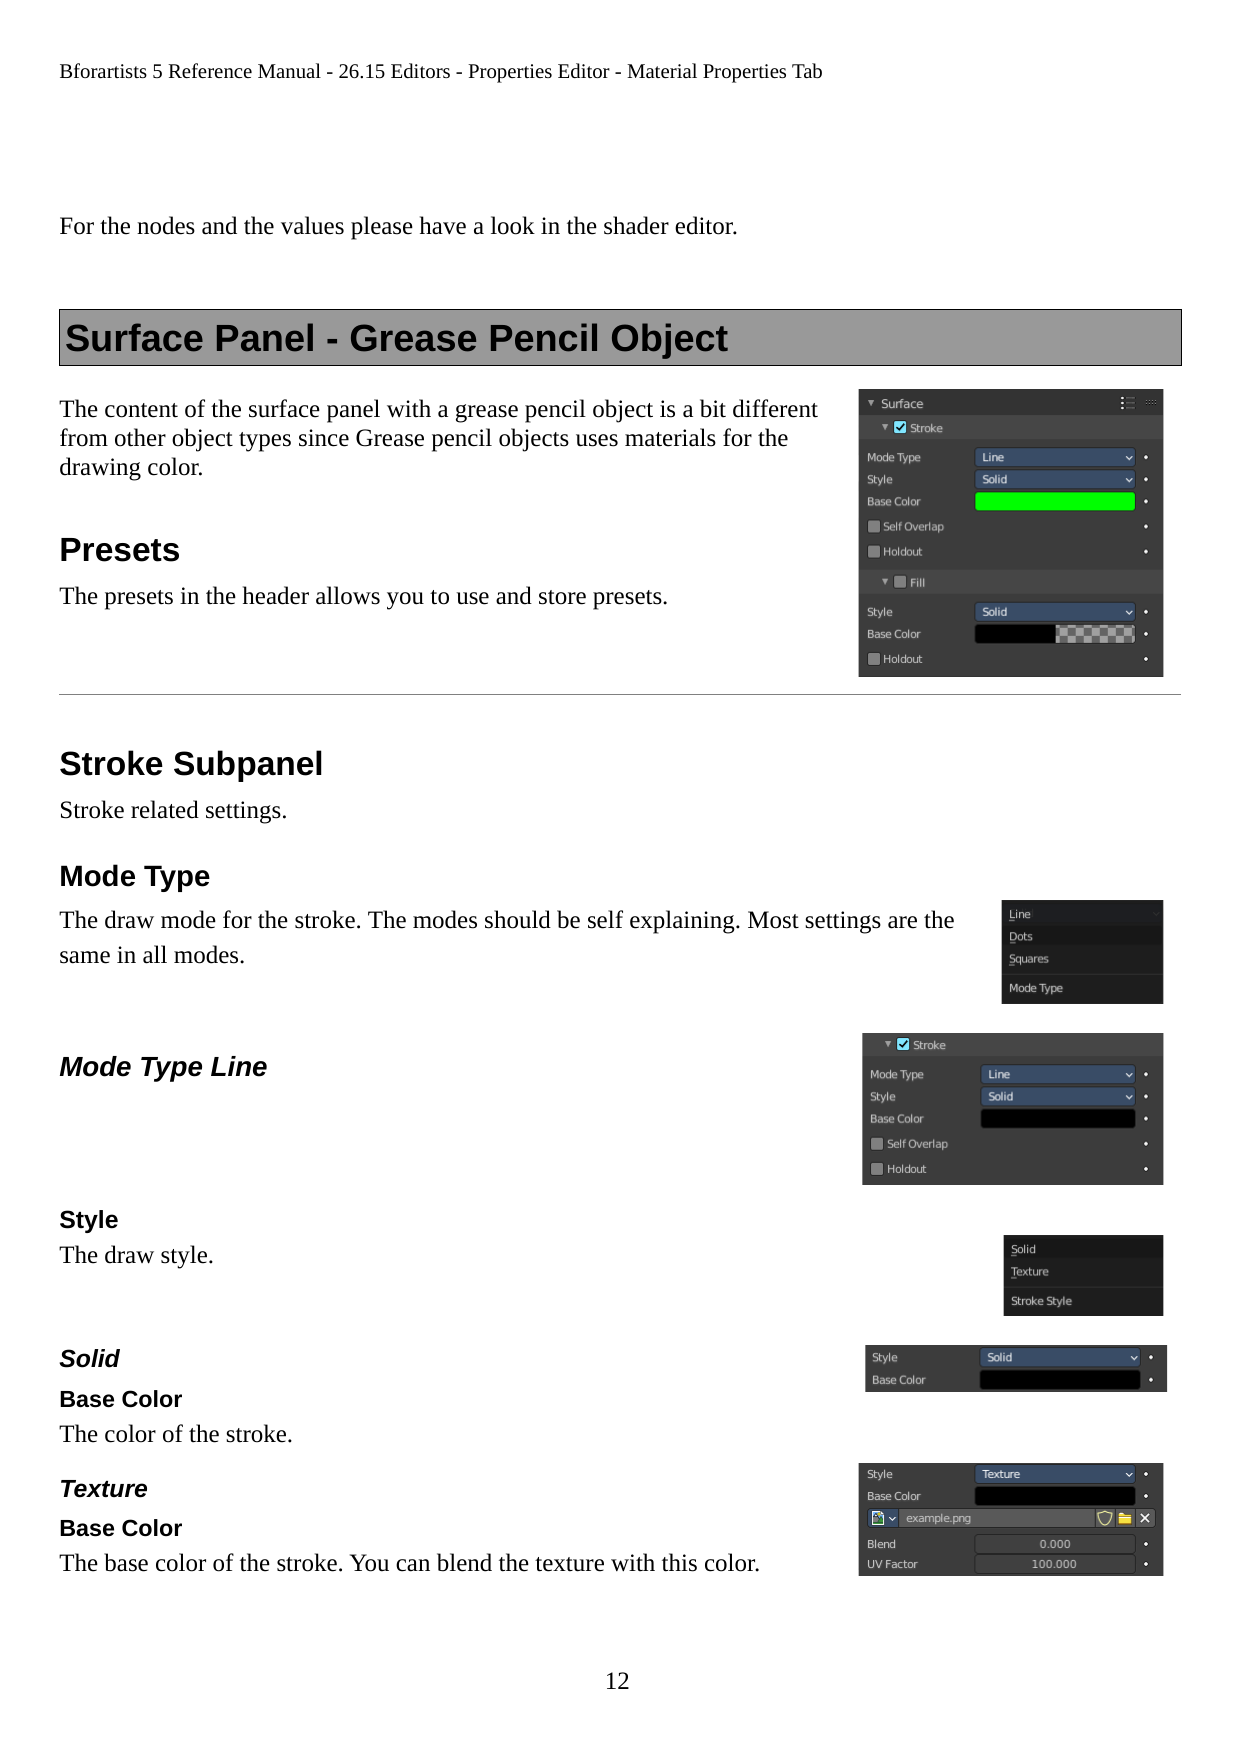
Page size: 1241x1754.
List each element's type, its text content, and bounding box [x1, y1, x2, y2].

picture [1001, 900, 1164, 1004]
subtitle [1164, 1474, 1181, 1502]
subtitle [1164, 1050, 1181, 1082]
text The draw style. [59, 1240, 1003, 1269]
subtitle [1164, 1515, 1181, 1542]
subtitle Solid [59, 1344, 1181, 1373]
subtitle Style [59, 1205, 1181, 1234]
picture [858, 389, 1164, 677]
subtitle Presets [59, 530, 858, 569]
table_header Surface Panel - Grease Pencil Object [60, 310, 1181, 365]
subtitle Stroke Subpanel [59, 744, 1181, 783]
text Stroke related settings. [59, 795, 1181, 824]
picture [865, 1345, 1168, 1392]
picture [1003, 1235, 1164, 1316]
text The content of the surface panel with a grease pencil object is a bit different from other object types since Grease pencil objects uses materials for the drawing color. [59, 394, 858, 480]
subtitle [1164, 530, 1181, 569]
text The color of the stroke. [59, 1419, 1181, 1447]
subtitle Mode Type Line [59, 1050, 862, 1082]
text [1164, 1240, 1181, 1269]
picture [862, 1033, 1164, 1185]
text The presets in the header allows you to use and store presets. [59, 581, 858, 610]
picture [858, 1463, 1164, 1576]
text For the nodes and the values please have a look in the shader editor. [59, 211, 1181, 239]
text The base color of the stroke. You can blend the texture with this color. [59, 1548, 1181, 1577]
subtitle Texture [59, 1474, 858, 1502]
subtitle Base Color [59, 1515, 858, 1542]
subtitle Base Color [59, 1386, 1181, 1412]
text The draw mode for the stroke. The modes should be self explaining. Most settings are the same in all modes. [59, 905, 1001, 968]
subtitle Mode Type [59, 859, 1181, 893]
